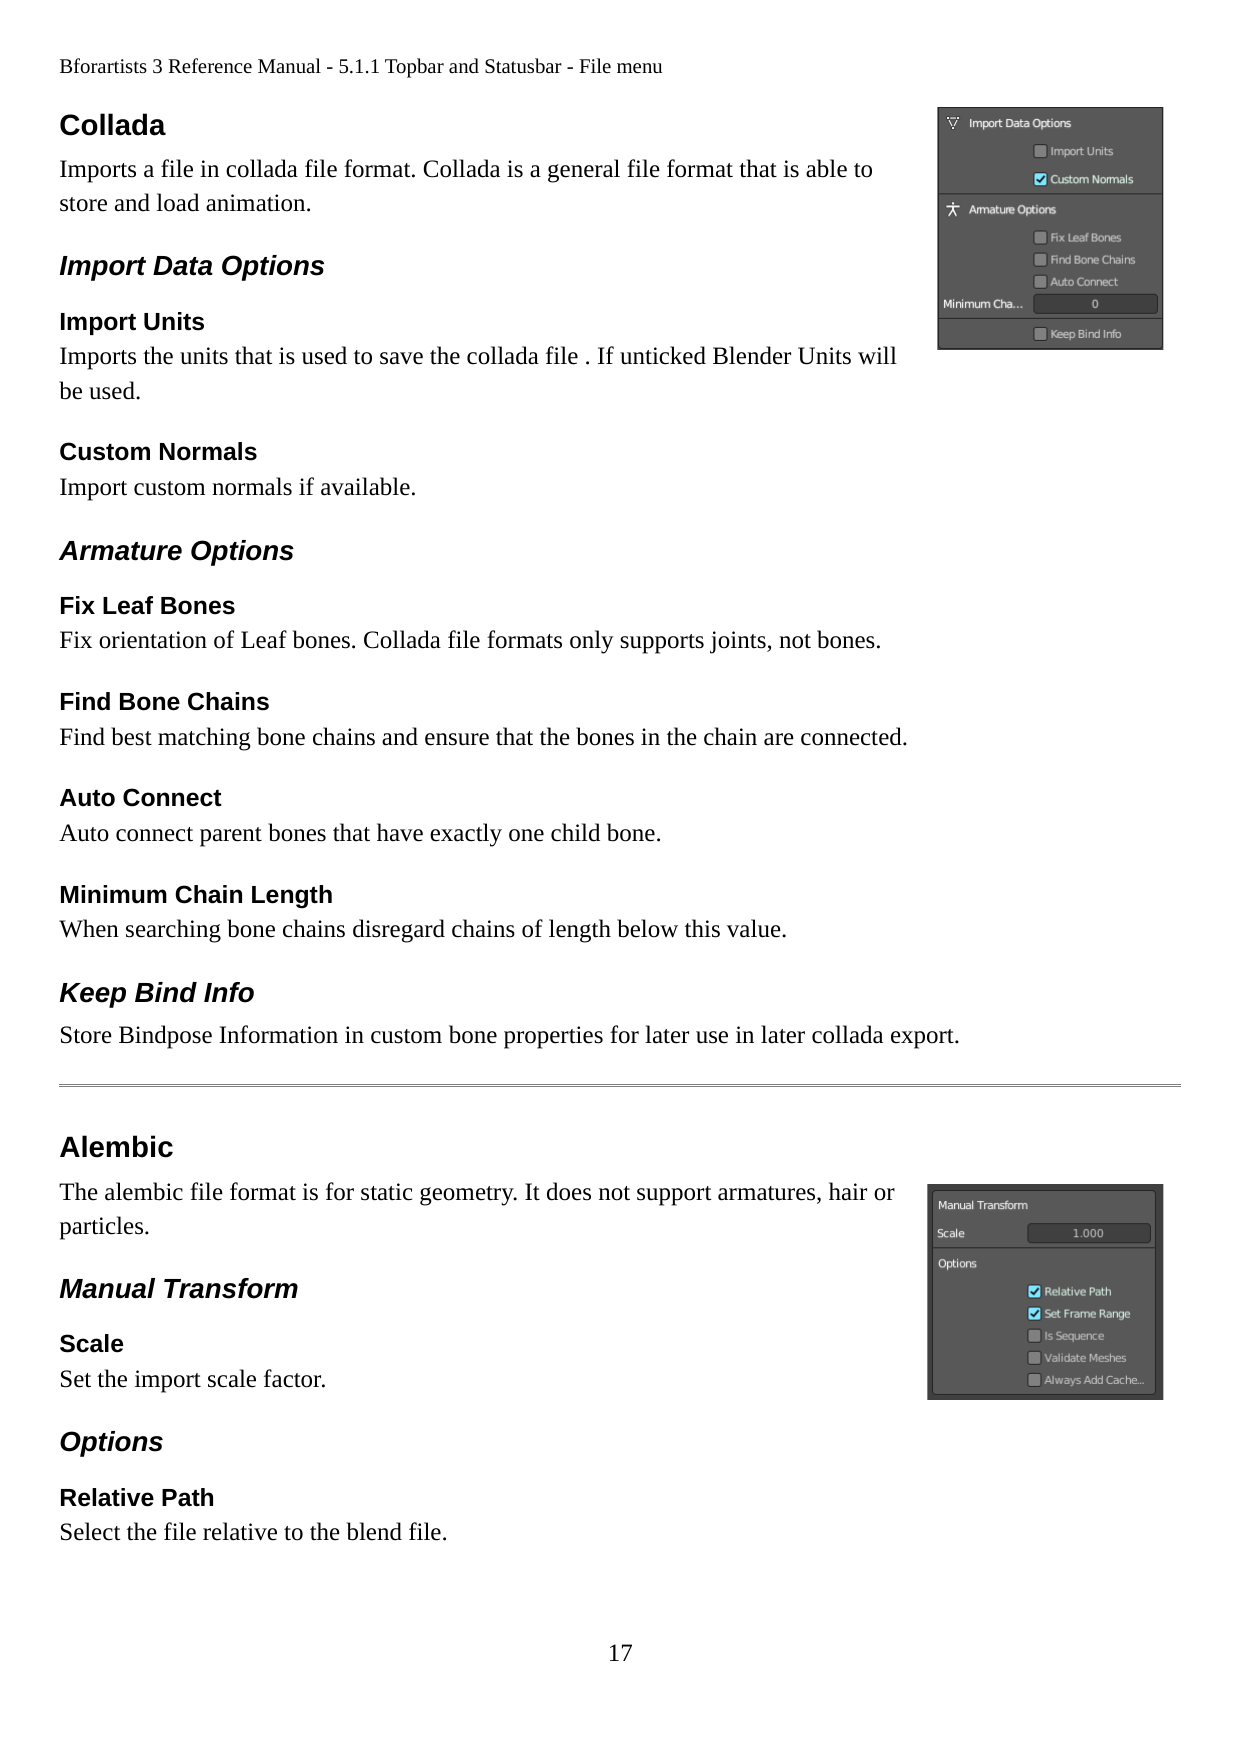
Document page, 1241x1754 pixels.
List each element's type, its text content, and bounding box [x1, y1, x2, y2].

text The alembic file format is for static geometry. It does not support armatures, hair or particles. [59, 1177, 1181, 1240]
subtitle Relative Path [59, 1483, 1181, 1511]
text Find best matching bone chains and ensure that the bones in the chain are connected. [59, 722, 1181, 751]
text Fix orientation of Leaf bones. Collada file formats only supports joints, not bones. [59, 626, 1181, 654]
subtitle Keep Bind Info [59, 976, 1181, 1008]
subtitle [1164, 1329, 1181, 1358]
subtitle Fix Leaf Bones [59, 591, 1181, 619]
subtitle [1164, 250, 1181, 282]
picture [927, 1184, 1164, 1400]
subtitle Import Units [59, 307, 937, 335]
subtitle Collada [59, 107, 937, 141]
text Imports the units that is used to save the collada file . If unticked Blender Units will be used. [59, 341, 1181, 405]
text Imports a file in collada file format. Collada is a general file format that is able to store and load animation. [59, 154, 937, 217]
text When searching bone chains disregard chains of length below this value. [59, 914, 1181, 943]
text Store Bindpose Information in custom bone properties for later use in later collada export. [59, 1021, 1181, 1049]
subtitle Custom Normals [59, 437, 1181, 466]
picture [937, 107, 1164, 350]
subtitle [1164, 107, 1181, 141]
subtitle Find Bone Chains [59, 687, 1181, 716]
subtitle [1164, 307, 1181, 335]
text Auto connect parent bones that have exactly one child bone. [59, 818, 1181, 847]
subtitle Auto Connect [59, 783, 1181, 812]
subtitle Armature Options [59, 534, 1181, 566]
subtitle Minimum Chain Length [59, 880, 1181, 908]
text Select the file relative to the blend file. [59, 1517, 1181, 1546]
subtitle Options [59, 1426, 1181, 1458]
subtitle Manual Transform [59, 1273, 927, 1304]
subtitle Import Data Options [59, 250, 937, 282]
subtitle [1164, 1273, 1181, 1304]
text Set the import scale factor. [59, 1364, 927, 1393]
text Import custom normals if available. [59, 472, 1181, 501]
subtitle Scale [59, 1329, 927, 1358]
subtitle Alembic [59, 1130, 1181, 1164]
